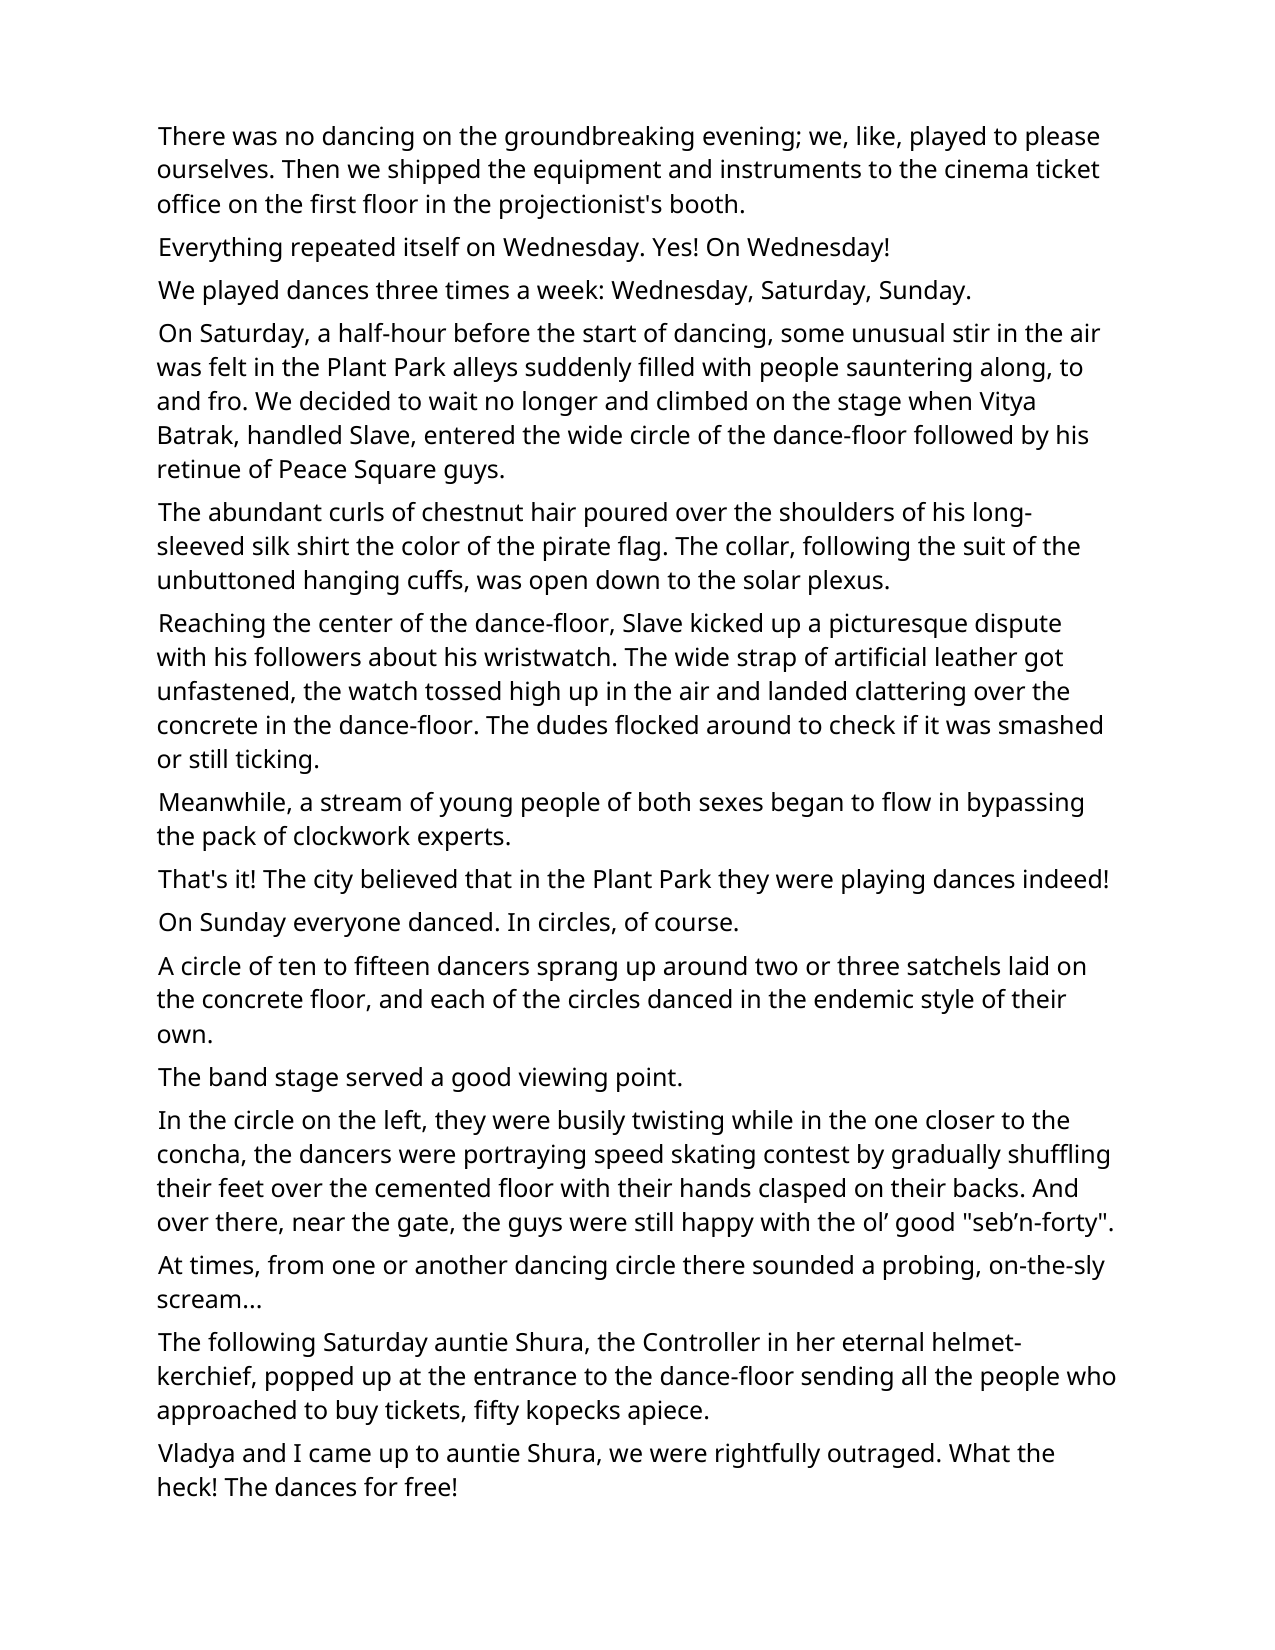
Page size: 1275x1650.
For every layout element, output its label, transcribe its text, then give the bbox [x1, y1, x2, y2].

text Meanwhile, a stream of young people of both sexes began to flow in bypassing the pack of clockwork experts. [156, 785, 1118, 853]
text In the circle on the left, they were busily twisting while in the one closer to the concha, the dancers were portraying speed skating contest by gradually shuffling their feet over the cemented floor with their hands clasped on their backs. And over there, near the gate, the guys were still happy with the ol’ good "seb’n-forty". [156, 1102, 1118, 1238]
text A circle of ten to fifteen dancers sprang up around two or three satchels laid on the concrete floor, and each of the circles danced in the endemic style of their own. [156, 948, 1118, 1050]
text Reaching the center of the dance-floor, Slave kicked up a picturesque dispute with his followers about his wristwatch. The wide strap of artificial leather got unfastened, the watch tossed high up in the air and landed clattering over the concrete in the dance-floor. The dudes flocked around to check if it was smashed or still ticking. [156, 606, 1118, 776]
text On Sunday everyone danced. In circles, of course. [156, 905, 1118, 939]
text That's it! The city believed that in the Plant Park they were playing dances indeed! [156, 862, 1118, 896]
text Vladya and I came up to auntie Shura, we were rightfully outraged. What the heck! The dances for free! [156, 1436, 1118, 1504]
text The following Saturday auntie Shura, the Controller in her eternal helmet-kerchief, popped up at the entrance to the dance-floor sending all the people who approached to buy tickets, fifty kopecks apiece. [156, 1324, 1118, 1427]
text The band stage served a good viewing point. [156, 1059, 1118, 1093]
text On Saturday, a half-hour before the start of dancing, some unusual stir in the air was felt in the Plant Park alleys suddenly filled with people sauntering along, to and fro. We decided to wait no longer and climbed on the stage when Vitya Batrak, handled Slave, entered the wide circle of the dance-floor followed by his retinue of Peace Square guys. [156, 315, 1118, 486]
text Everything repeated itself on Wednesday. Yes! On Wednesday! [156, 229, 1118, 263]
text At times, from one or another dancing circle there sounded a probing, on-the-sly scream... [156, 1247, 1118, 1316]
text There was no dancing on the groundbreaking evening; we, like, played to please ourselves. Then we shipped the equipment and instruments to the cinema ticket office on the first floor in the projectionist's booth. [156, 118, 1118, 220]
text We played dances three times a week: Wednesday, Saturday, Sunday. [156, 272, 1118, 306]
text The abundant curls of chestnut hair poured over the shoulders of his long-sleeved silk shirt the color of the pirate flag. The collar, following the suit of the unbuttoned hanging cuffs, was open down to the solar plexus. [156, 494, 1118, 597]
